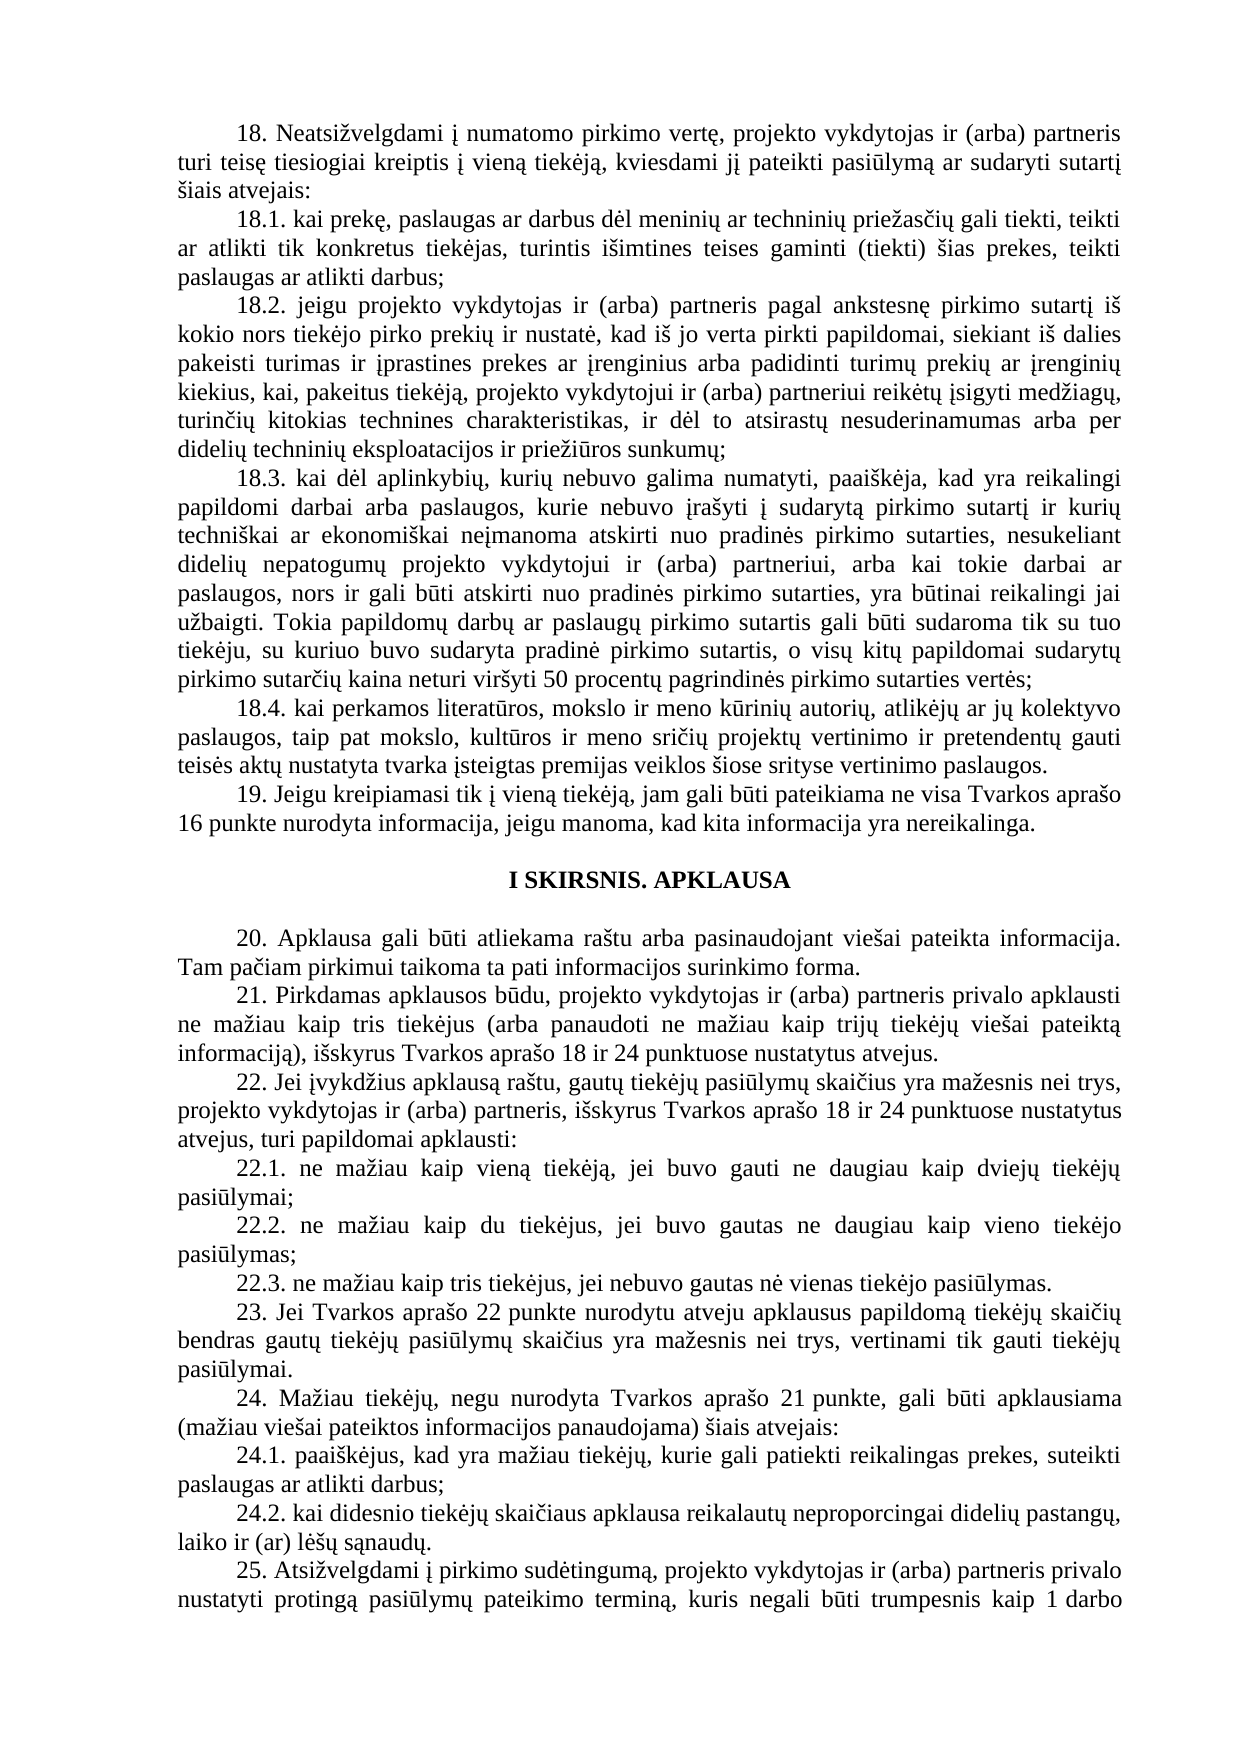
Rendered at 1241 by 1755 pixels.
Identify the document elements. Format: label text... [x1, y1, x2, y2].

text 24.1. paaiškėjus, kad yra mažiau tiekėjų, kurie gali patiekti reikalingas prekes, suteikti paslaugas ar atlikti darbus; [177, 1441, 1122, 1498]
text 24. Mažiau tiekėjų, negu nurodyta Tvarkos aprašo 21 punkte, gali būti apklausiama (mažiau viešai pateiktos informacijos panaudojama) šiais atvejais: [177, 1383, 1122, 1441]
text 22.3. ne mažiau kaip tris tiekėjus, jei nebuvo gautas nė vienas tiekėjo pasiūlymas. [177, 1268, 1122, 1297]
text 22.1. ne mažiau kaip vieną tiekėją, jei buvo gauti ne daugiau kaip dviejų tiekėjų pasiūlymai; [177, 1153, 1122, 1211]
text 18.2. jeigu projekto vykdytojas ir (arba) partneris pagal ankstesnę pirkimo sutartį iš kokio nors tiekėjo pirko prekių ir nustatė, kad iš jo verta pirkti papildomai, siekiant iš dalies pakeisti turimas ir įprastines prekes ar įrenginius arba padidinti turimų prekių ar įrenginių kiekius, kai, pakeitus tiekėją, projekto vykdytojui ir (arba) partneriui reikėtų įsigyti medžiagų, turinčių kitokias technines charakteristikas, ir dėl to atsirastų nesuderinamumas arba per didelių techninių eksploatacijos ir priežiūros sunkumų; [177, 291, 1122, 463]
text 18. Neatsižvelgdami į numatomo pirkimo vertę, projekto vykdytojas ir (arba) partneris turi teisę tiesiogiai kreiptis į vieną tiekėją, kviesdami jį pateikti pasiūlymą ar sudaryti sutartį šiais atvejais: [177, 118, 1122, 204]
text 18.1. kai prekę, paslaugas ar darbus dėl meninių ar techninių priežasčių gali tiekti, teikti ar atlikti tik konkretus tiekėjas, turintis išimtines teises gaminti (tiekti) šias prekes, teikti paslaugas ar atlikti darbus; [177, 204, 1122, 291]
text 24.2. kai didesnio tiekėjų skaičiaus apklausa reikalautų neproporcingai didelių pastangų, laiko ir (ar) lėšų sąnaudų. [177, 1498, 1122, 1556]
text 23. Jei Tvarkos aprašo 22 punkte nurodytu atveju apklausus papildomą tiekėjų skaičių bendras gautų tiekėjų pasiūlymų skaičius yra mažesnis nei trys, vertinami tik gauti tiekėjų pasiūlymai. [177, 1297, 1122, 1383]
text 18.3. kai dėl aplinkybių, kurių nebuvo galima numatyti, paaiškėja, kad yra reikalingi papildomi darbai arba paslaugos, kurie nebuvo įrašyti į sudarytą pirkimo sutartį ir kurių techniškai ar ekonomiškai neįmanoma atskirti nuo pradinės pirkimo sutarties, nesukeliant didelių nepatogumų projekto vykdytojui ir (arba) partneriui, arba kai tokie darbai ar paslaugos, nors ir gali būti atskirti nuo pradinės pirkimo sutarties, yra būtinai reikalingi jai užbaigti. Tokia papildomų darbų ar paslaugų pirkimo sutartis gali būti sudaroma tik su tuo tiekėju, su kuriuo buvo sudaryta pradinė pirkimo sutartis, o visų kitų papildomai sudarytų pirkimo sutarčių kaina neturi viršyti 50 procentų pagrindinės pirkimo sutarties vertės; [177, 463, 1122, 693]
text 20. Apklausa gali būti atliekama raštu arba pasinaudojant viešai pateikta informacija. Tam pačiam pirkimui taikoma ta pati informacijos surinkimo forma. [177, 923, 1122, 981]
text 22. Jei įvykdžius apklausą raštu, gautų tiekėjų pasiūlymų skaičius yra mažesnis nei trys, projekto vykdytojas ir (arba) partneris, išskyrus Tvarkos aprašo 18 ir 24 punktuose nustatytus atvejus, turi papildomai apklausti: [177, 1067, 1122, 1153]
text 22.2. ne mažiau kaip du tiekėjus, jei buvo gautas ne daugiau kaip vieno tiekėjo pasiūlymas; [177, 1211, 1122, 1268]
text I SKIRSNIS. APKLAUSA [177, 866, 1122, 894]
text 19. Jeigu kreipiamasi tik į vieną tiekėją, jam gali būti pateikiama ne visa Tvarkos aprašo 16 punkte nurodyta informacija, jeigu manoma, kad kita informacija yra nereikalinga. [177, 779, 1122, 837]
text 18.4. kai perkamos literatūros, mokslo ir meno kūrinių autorių, atlikėjų ar jų kolektyvo paslaugos, taip pat mokslo, kultūros ir meno sričių projektų vertinimo ir pretendentų gauti teisės aktų nustatyta tvarka įsteigtas premijas veiklos šiose srityse vertinimo paslaugos. [177, 693, 1122, 779]
text 21. Pirkdamas apklausos būdu, projekto vykdytojas ir (arba) partneris privalo apklausti ne mažiau kaip tris tiekėjus (arba panaudoti ne mažiau kaip trijų tiekėjų viešai pateiktą informaciją), išskyrus Tvarkos aprašo 18 ir 24 punktuose nustatytus atvejus. [177, 981, 1122, 1067]
text 25. Atsižvelgdami į pirkimo sudėtingumą, projekto vykdytojas ir (arba) partneris privalo nustatyti protingą pasiūlymų pateikimo terminą, kuris negali būti trumpesnis kaip 1 darbo [177, 1556, 1122, 1613]
